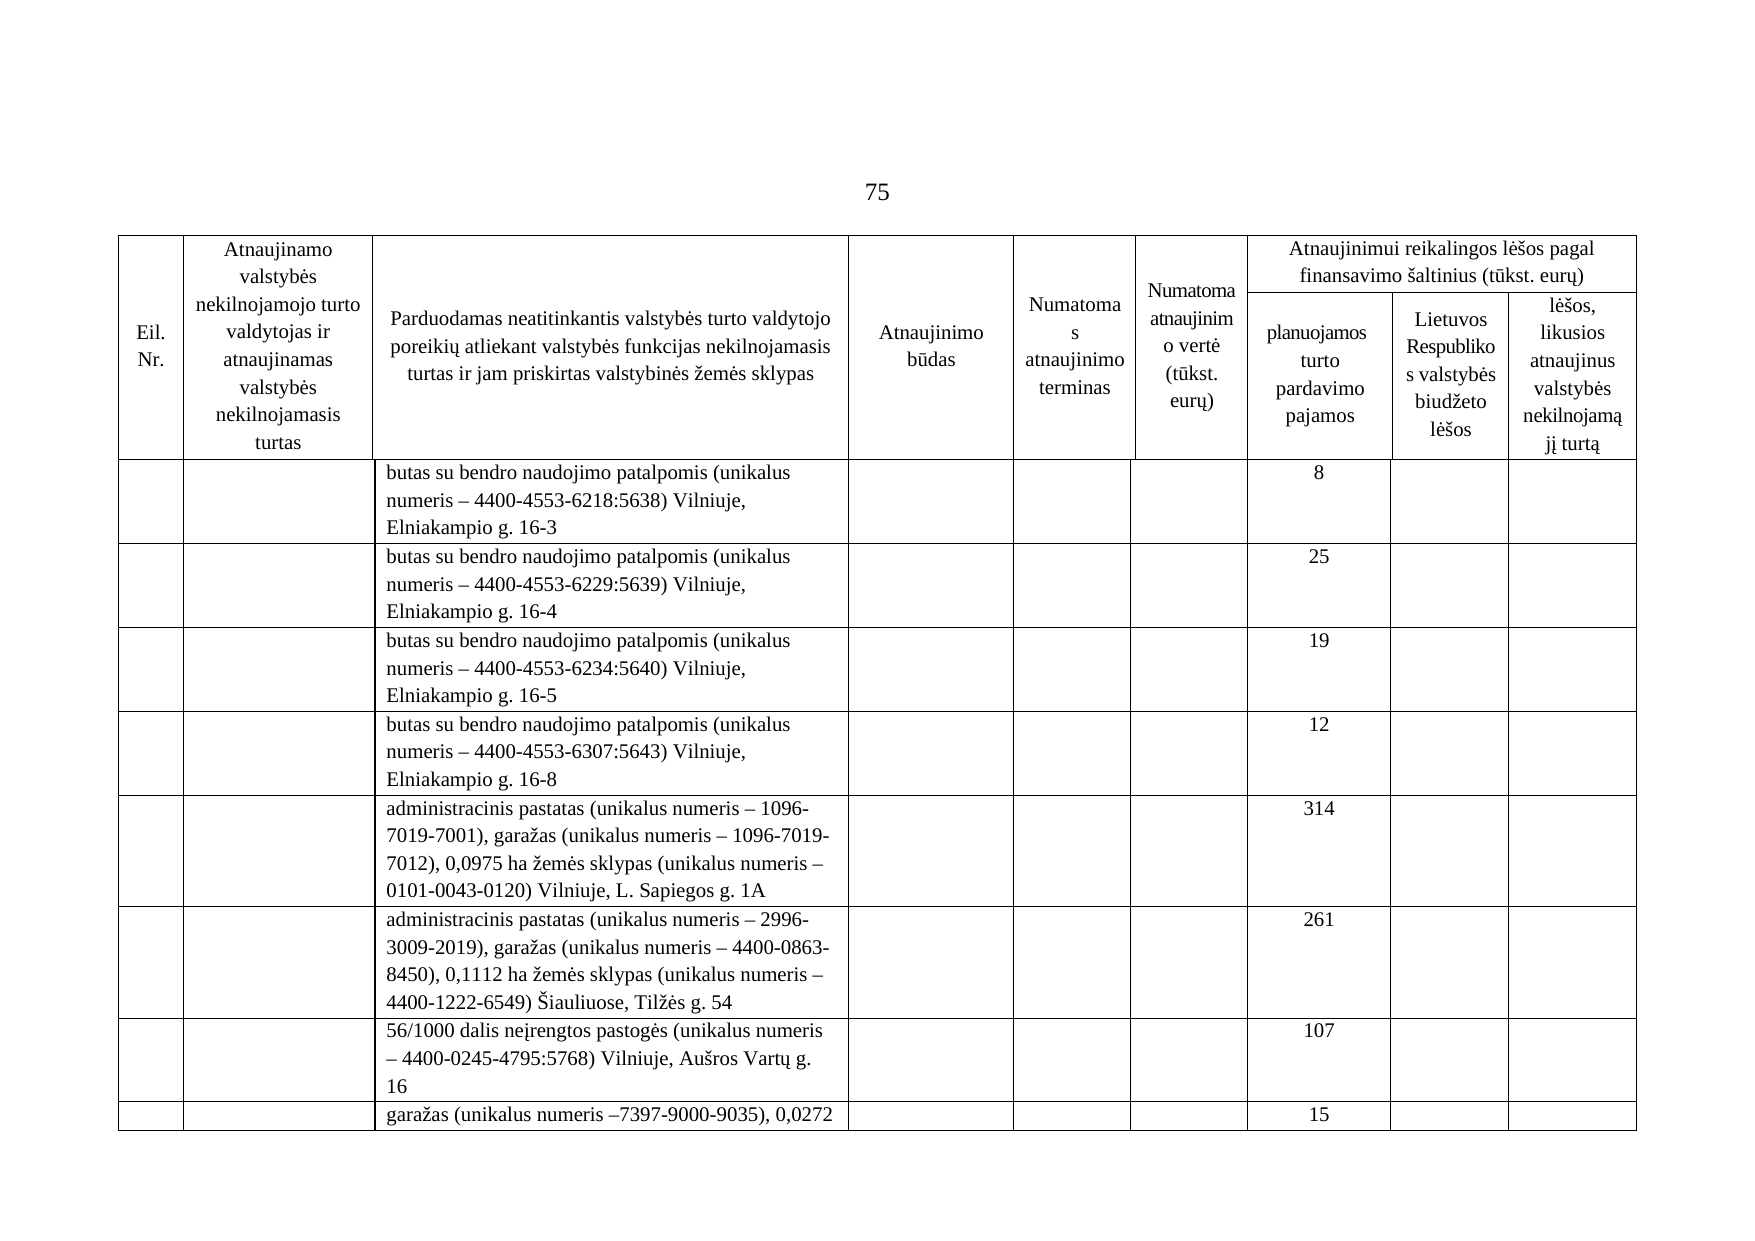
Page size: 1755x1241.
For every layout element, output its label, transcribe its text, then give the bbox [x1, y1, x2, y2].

table_cell [1509, 460, 1636, 543]
table_cell [184, 460, 374, 543]
table_cell butas su bendro naudojimo patalpomis (unikalus numeris – 4400-4553-6307:5643) Vilniuje, Elniakampio g. 16-8 [376, 712, 848, 794]
table_cell [1131, 712, 1247, 794]
table_cell administracinis pastatas (unikalus numeris – 2996-3009-2019), garažas (unikalus numeris – 4400-0863-8450), 0,1112 ha žemės sklypas (unikalus numeris – 4400-1222-6549) Šiauliuose, Tilžės g. 54 [376, 907, 848, 1017]
table_cell [1509, 712, 1636, 794]
table_cell butas su bendro naudojimo patalpomis (unikalus numeris – 4400-4553-6234:5640) Vilniuje, Elniakampio g. 16-5 [376, 628, 848, 711]
table_cell [849, 796, 1013, 906]
table_cell [184, 712, 374, 794]
table_cell [119, 1019, 183, 1101]
table_cell lėšos, likusios atnaujinus valstybės nekilnojamąjį turtą [1509, 293, 1636, 459]
table_cell [1014, 1102, 1130, 1130]
table_cell [849, 1019, 1013, 1101]
table_cell [849, 1102, 1013, 1130]
table_cell [119, 712, 183, 794]
table_cell [119, 796, 183, 906]
table_cell [1131, 460, 1247, 543]
table_cell [1014, 712, 1130, 794]
table_cell [184, 1019, 374, 1101]
table_cell [1509, 628, 1636, 711]
table_cell [1131, 1019, 1247, 1101]
table_cell [1131, 907, 1247, 1017]
table_cell [1014, 907, 1130, 1017]
table_cell [119, 544, 183, 627]
table_cell [1014, 628, 1130, 711]
table_cell [184, 544, 374, 627]
table_cell [1131, 544, 1247, 627]
table_header Atnaujinimui reikalingos lėšos pagal finansavimo šaltinius (tūkst. eurų) [1248, 236, 1636, 292]
table_header Numatoma atnaujinimo vertė (tūkst. eurų) [1136, 236, 1247, 459]
table_cell [849, 628, 1013, 711]
table_cell Lietuvos Respublikos valstybės biudžeto lėšos [1393, 293, 1508, 459]
table_cell [184, 1102, 374, 1130]
table_cell [119, 628, 183, 711]
table_cell [849, 460, 1013, 543]
table_cell [1391, 628, 1508, 711]
table_cell [849, 907, 1013, 1017]
table_cell [1131, 628, 1247, 711]
table_cell [1391, 544, 1508, 627]
table_cell [1509, 544, 1636, 627]
table_cell [1014, 1019, 1130, 1101]
table_cell 261 [1248, 907, 1390, 1017]
table_cell butas su bendro naudojimo patalpomis (unikalus numeris – 4400-4553-6229:5639) Vilniuje, Elniakampio g. 16-4 [376, 544, 848, 627]
table_cell garažas (unikalus numeris –7397-9000-9035), 0,0272 [376, 1102, 848, 1130]
table_cell 19 [1248, 628, 1390, 711]
table_header Atnaujinimo būdas [849, 236, 1013, 459]
table_cell [1509, 1019, 1636, 1101]
table_cell 15 [1248, 1102, 1390, 1130]
table_cell 25 [1248, 544, 1390, 627]
table_header Atnaujinamo valstybės nekilnojamojo turto valdytojas ir atnaujinamas valstybės nekilnojamasis turtas [184, 236, 372, 459]
table_cell 107 [1248, 1019, 1390, 1101]
table_cell [1391, 907, 1508, 1017]
table_cell 8 [1248, 460, 1390, 543]
table_cell [1391, 1019, 1508, 1101]
table_cell [1509, 907, 1636, 1017]
table_cell butas su bendro naudojimo patalpomis (unikalus numeris – 4400-4553-6218:5638) Vilniuje, Elniakampio g. 16-3 [376, 460, 848, 543]
table_cell [119, 907, 183, 1017]
table_cell [1509, 796, 1636, 906]
table_cell [1131, 796, 1247, 906]
table_cell [1391, 796, 1508, 906]
table_cell [1509, 1102, 1636, 1130]
table_cell [1391, 712, 1508, 794]
table_cell [184, 628, 374, 711]
table_cell [1131, 1102, 1247, 1130]
table_cell [119, 1102, 183, 1130]
table_cell [119, 460, 183, 543]
table_cell [184, 796, 374, 906]
table_cell [184, 907, 374, 1017]
table_cell [1391, 1102, 1508, 1130]
table_cell 314 [1248, 796, 1390, 906]
table_cell administracinis pastatas (unikalus numeris – 1096-7019-7001), garažas (unikalus numeris – 1096-7019-7012), 0,0975 ha žemės sklypas (unikalus numeris – 0101-0043-0120) Vilniuje, L. Sapiegos g. 1A [376, 796, 848, 906]
table_cell [1014, 460, 1130, 543]
table_cell [1014, 796, 1130, 906]
table_cell [1391, 460, 1508, 543]
table_cell [849, 544, 1013, 627]
table_header Eil. Nr. [119, 236, 183, 459]
table_cell [1014, 544, 1130, 627]
table_cell [849, 712, 1013, 794]
table_cell 12 [1248, 712, 1390, 794]
table_header Numatomas atnaujinimo terminas [1014, 236, 1135, 459]
table_cell planuojamos turto pardavimo pajamos [1248, 293, 1392, 459]
table_cell 56/1000 dalis neįrengtos pastogės (unikalus numeris – 4400-0245-4795:5768) Vilniuje, Aušros Vartų g. 16 [376, 1019, 848, 1101]
table_header Parduodamas neatitinkantis valstybės turto valdytojo poreikių atliekant valstybės funkcijas nekilnojamasis turtas ir jam priskirtas valstybinės žemės sklypas [373, 236, 848, 459]
